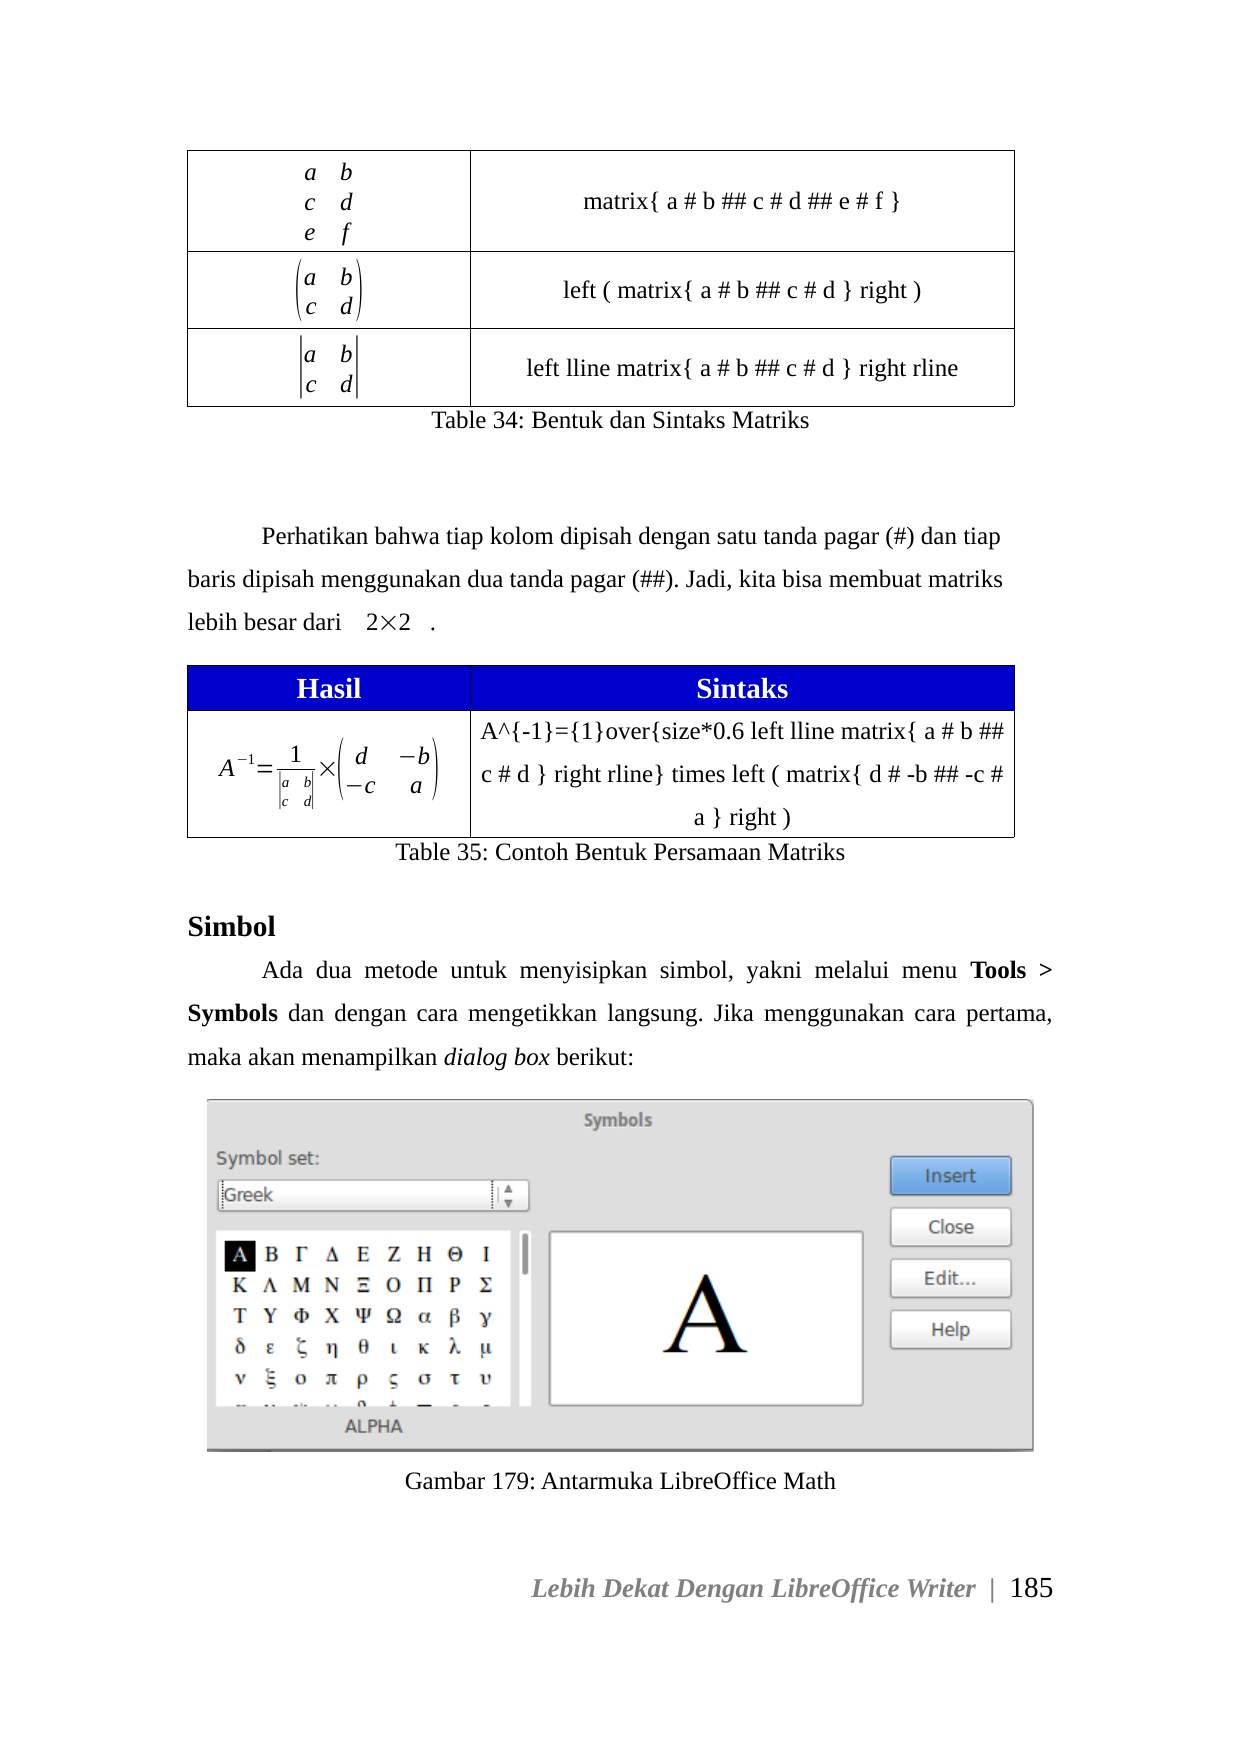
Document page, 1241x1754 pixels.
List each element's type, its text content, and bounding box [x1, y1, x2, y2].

table_cell [188, 151, 470, 251]
table_cell matrix{ a # b ## c # d ## e # f } [471, 151, 1014, 251]
table_header Hasil [188, 666, 470, 710]
picture [206, 1099, 1034, 1452]
table_cell left lline matrix{ a # b ## c # d } right rline [471, 329, 1014, 406]
text Ada dua metode untuk menyisipkan simbol, yakni melalui menu Tools > Symbols dan dengan cara mengetikkan langsung. Jika menggunakan cara pertama, maka akan menampilkan dialog box berikut: [187, 955, 1053, 1070]
text Table 34: Bentuk dan Sintaks Matriks [187, 406, 1053, 434]
table_cell left ( matrix{ a # b ## c # d } right ) [471, 252, 1014, 328]
table_cell [188, 329, 470, 406]
table_cell [188, 252, 470, 328]
table_cell A^{-1}={1}over{size*0.6 left lline matrix{ a # b ## c # d } right rline} times left ( matrix{ d # -b ## -c # a } right ) [471, 711, 1014, 837]
subtitle Simbol [187, 909, 1053, 943]
text Table 35: Contoh Bentuk Persamaan Matriks [187, 837, 1053, 866]
text Gambar 179: Antarmuka LibreOffice Math [187, 1463, 1053, 1495]
table_header Sintaks [471, 666, 1014, 710]
text Perhatikan bahwa tiap kolom dipisah dengan satu tanda pagar (#) dan tiap baris dipisah menggunakan dua tanda pagar (##). Jadi, kita bisa membuat matriks lebih besar dari . [187, 521, 1053, 636]
table_cell [188, 711, 470, 837]
